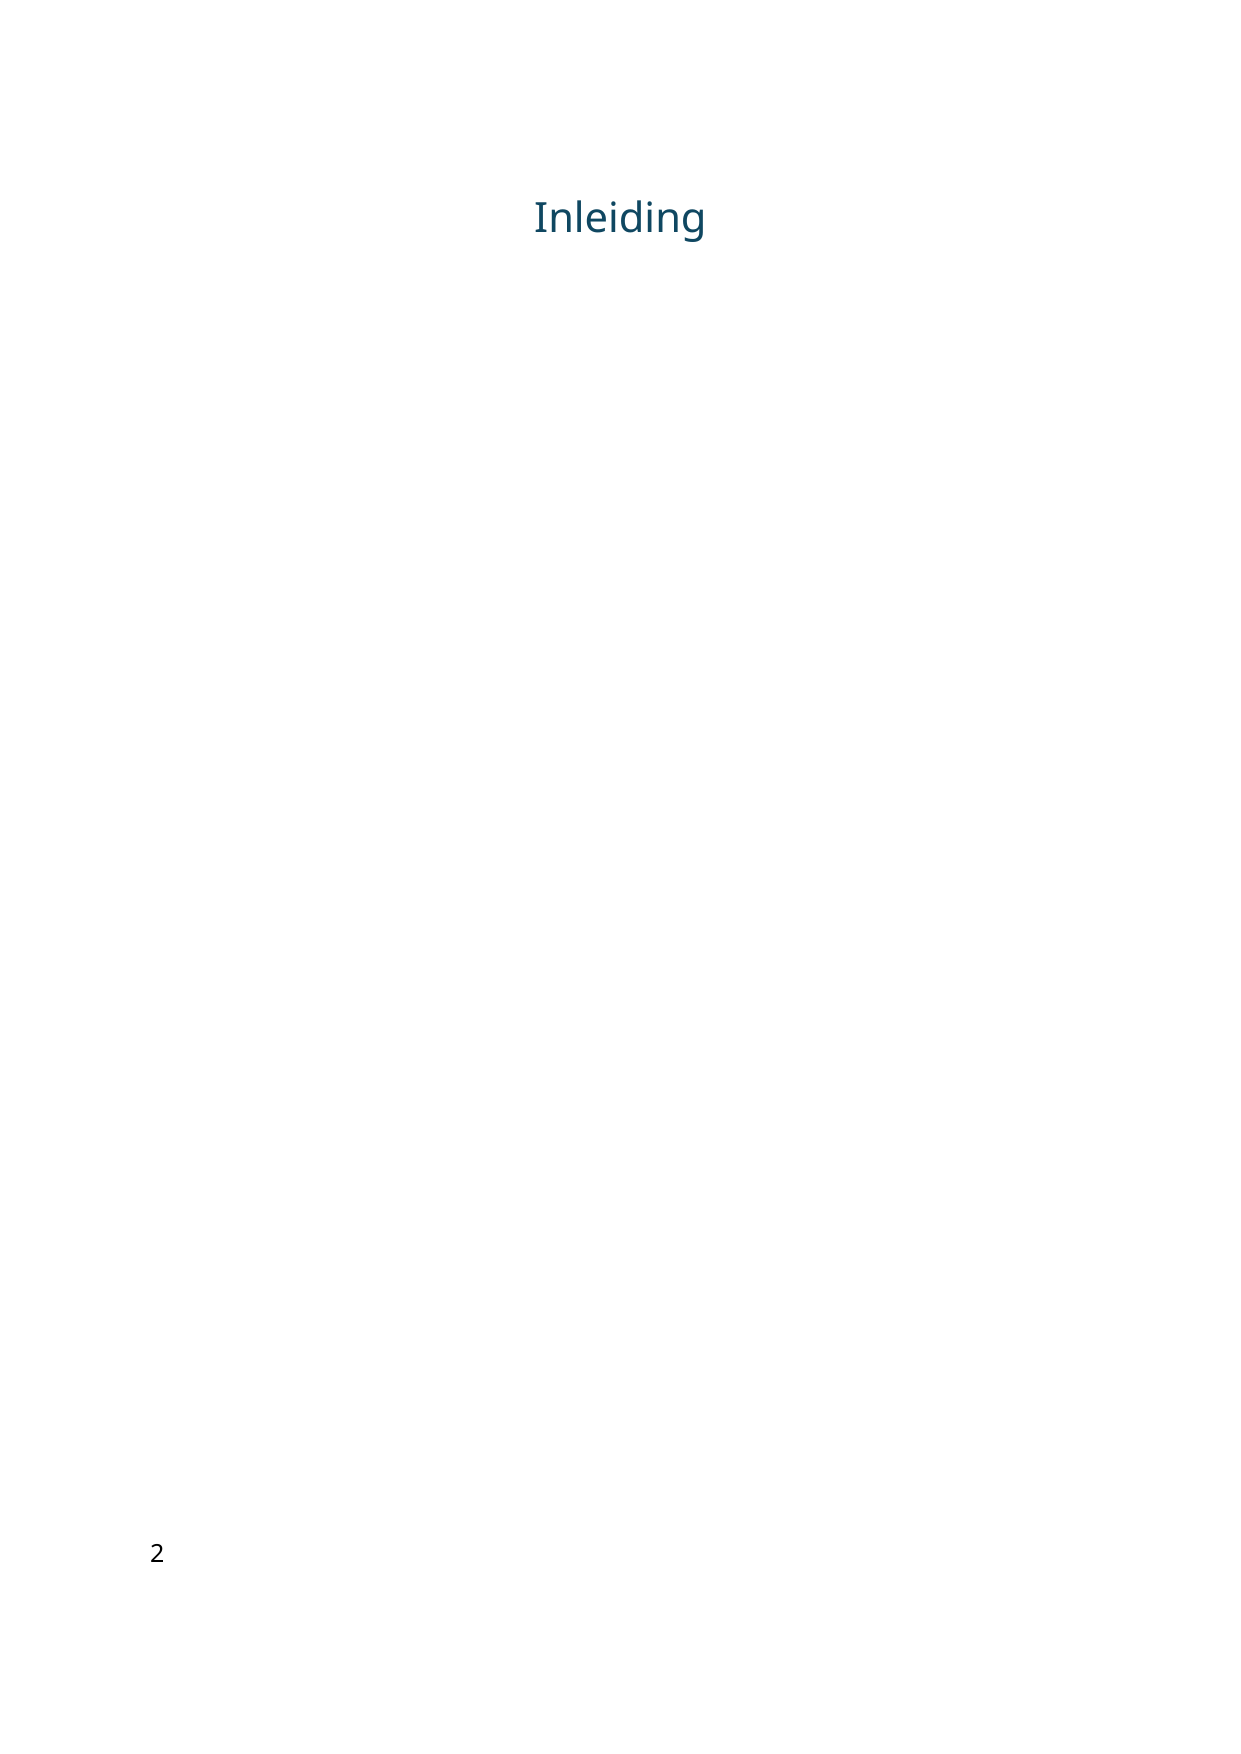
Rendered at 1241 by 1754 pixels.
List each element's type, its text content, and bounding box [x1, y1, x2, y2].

subtitle Inleiding [150, 187, 1090, 244]
